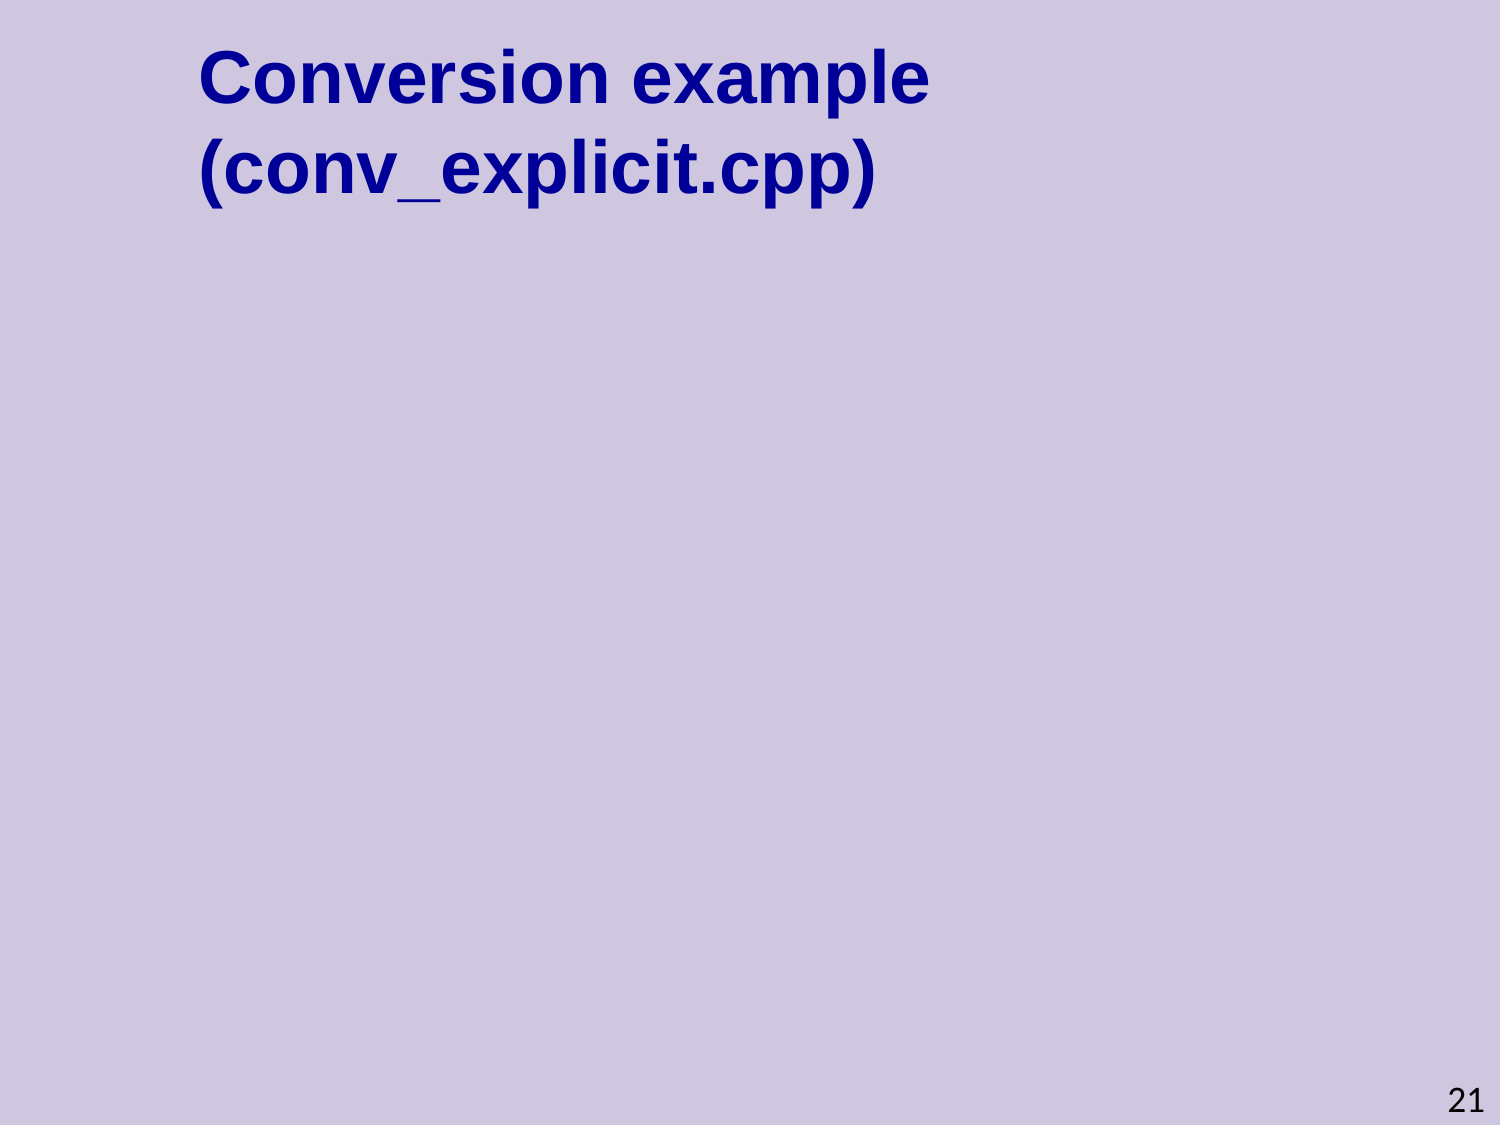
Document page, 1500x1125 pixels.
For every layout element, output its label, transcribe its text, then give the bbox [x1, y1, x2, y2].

text_box [1428, 1069, 1500, 1125]
title Conversion example (conv_explicit.cpp) [198, 32, 1468, 206]
